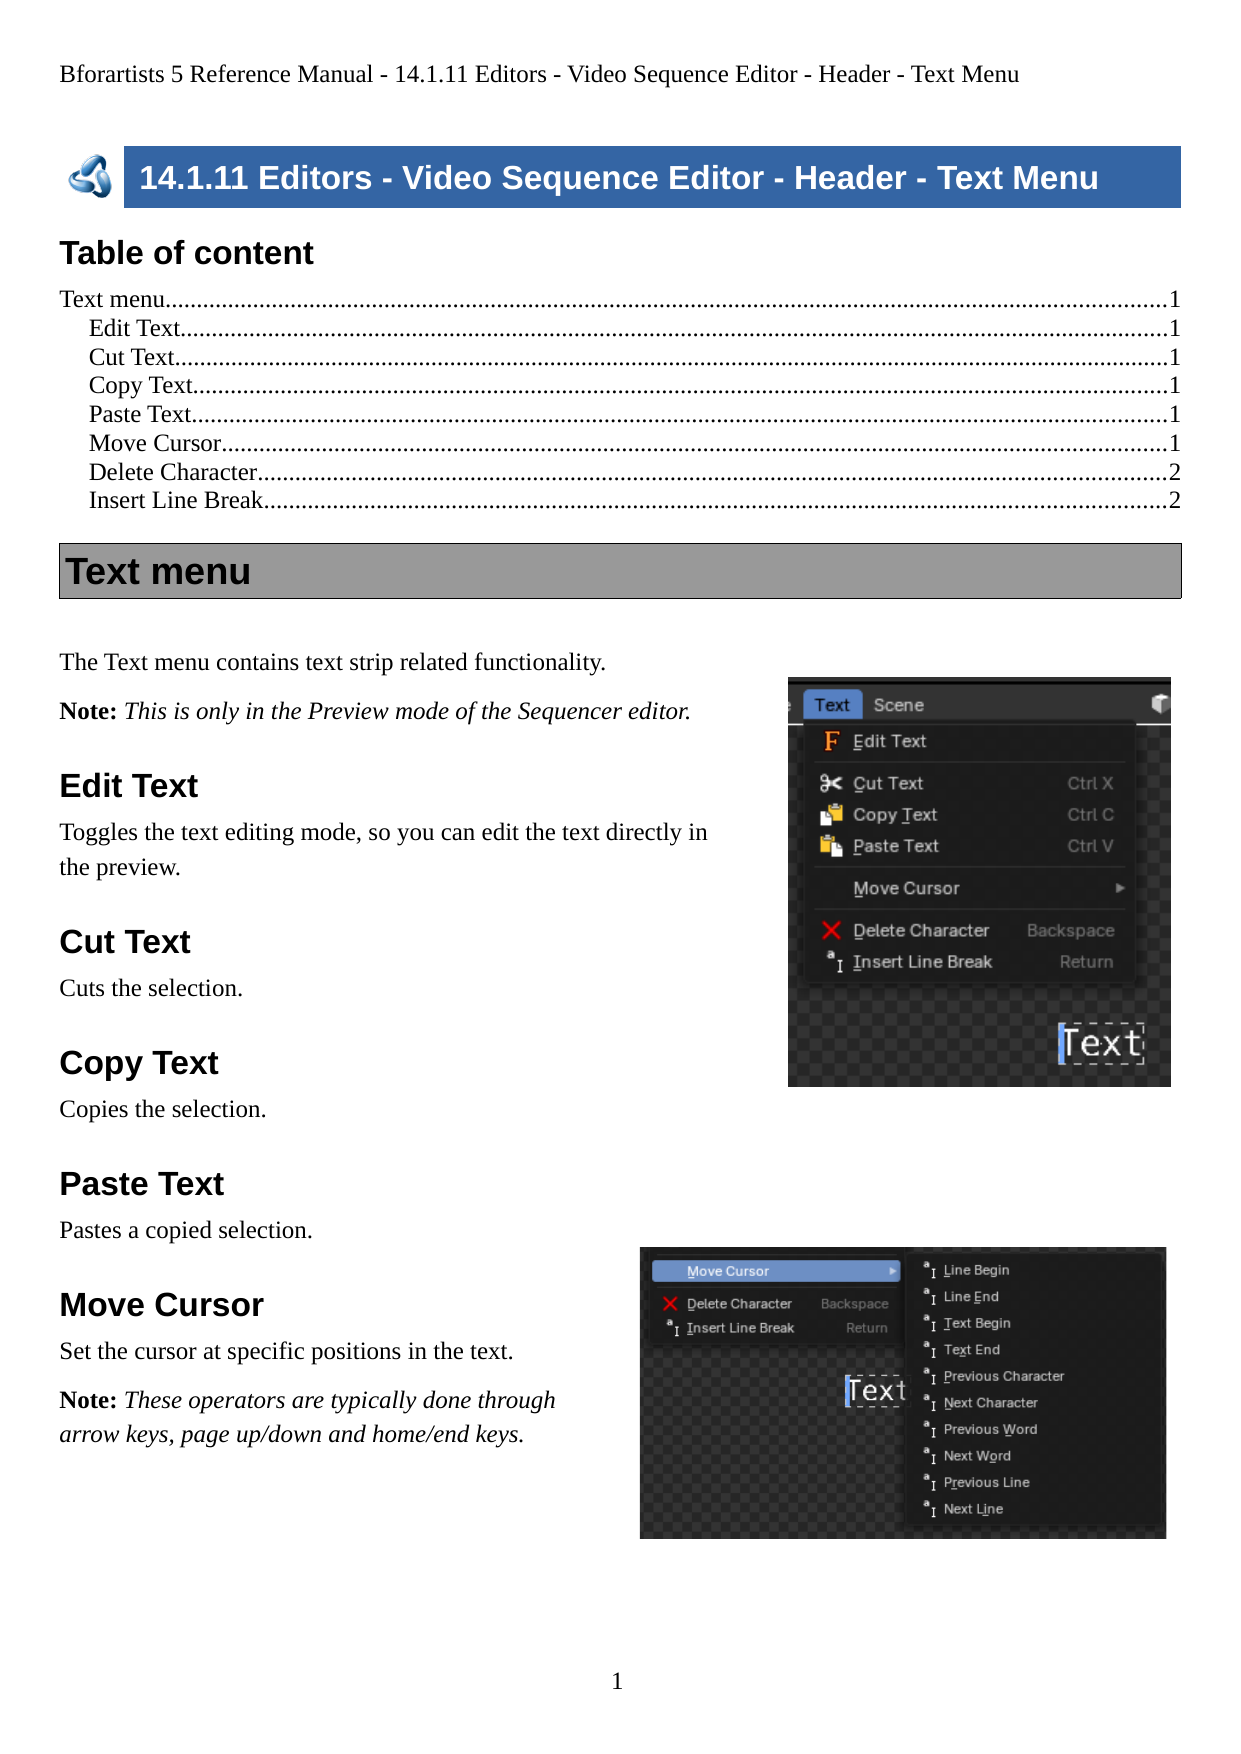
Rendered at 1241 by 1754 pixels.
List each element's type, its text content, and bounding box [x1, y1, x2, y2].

text Delete Character 2 [88, 457, 1181, 485]
subtitle [1171, 1043, 1181, 1081]
text Text menu 1 [59, 284, 1181, 313]
subtitle [1171, 766, 1181, 805]
text Move Cursor 1 [88, 428, 1181, 457]
text Pastes a copied selection. [59, 1215, 1181, 1244]
text Insert Line Break 2 [88, 485, 1181, 514]
table_header Text menu [60, 544, 1181, 598]
subtitle [1167, 1285, 1181, 1323]
subtitle Paste Text [59, 1164, 1181, 1202]
table_header [59, 146, 124, 208]
text Cut Text 1 [88, 342, 1181, 370]
subtitle Cut Text [59, 922, 788, 960]
picture [639, 1247, 1167, 1539]
text Toggles the text editing mode, so you can edit the text directly in the preview. [59, 817, 788, 881]
text Copy Text 1 [88, 370, 1181, 399]
text Cuts the selection. [59, 973, 788, 1002]
text Set the cursor at specific positions in the text. [59, 1336, 639, 1365]
subtitle [1171, 922, 1181, 960]
picture [65, 152, 114, 201]
text Note: This is only in the Preview mode of the Sequencer editor. [59, 696, 788, 725]
text Edit Text 1 [88, 313, 1181, 342]
subtitle Table of content [59, 233, 1181, 272]
subtitle Move Cursor [59, 1285, 639, 1323]
subtitle Edit Text [59, 766, 788, 805]
text The Text menu contains text strip related functionality. [59, 647, 1181, 676]
text Paste Text 1 [88, 399, 1181, 428]
text Note: These operators are typically done through arrow keys, page up/down and home/end keys. [59, 1385, 639, 1448]
table_header 14.1.11 Editors - Video Sequence Editor - Header - Text Menu [124, 146, 1181, 208]
text Copies the selection. [59, 1094, 1181, 1123]
picture [788, 677, 1171, 1087]
subtitle Copy Text [59, 1043, 788, 1081]
